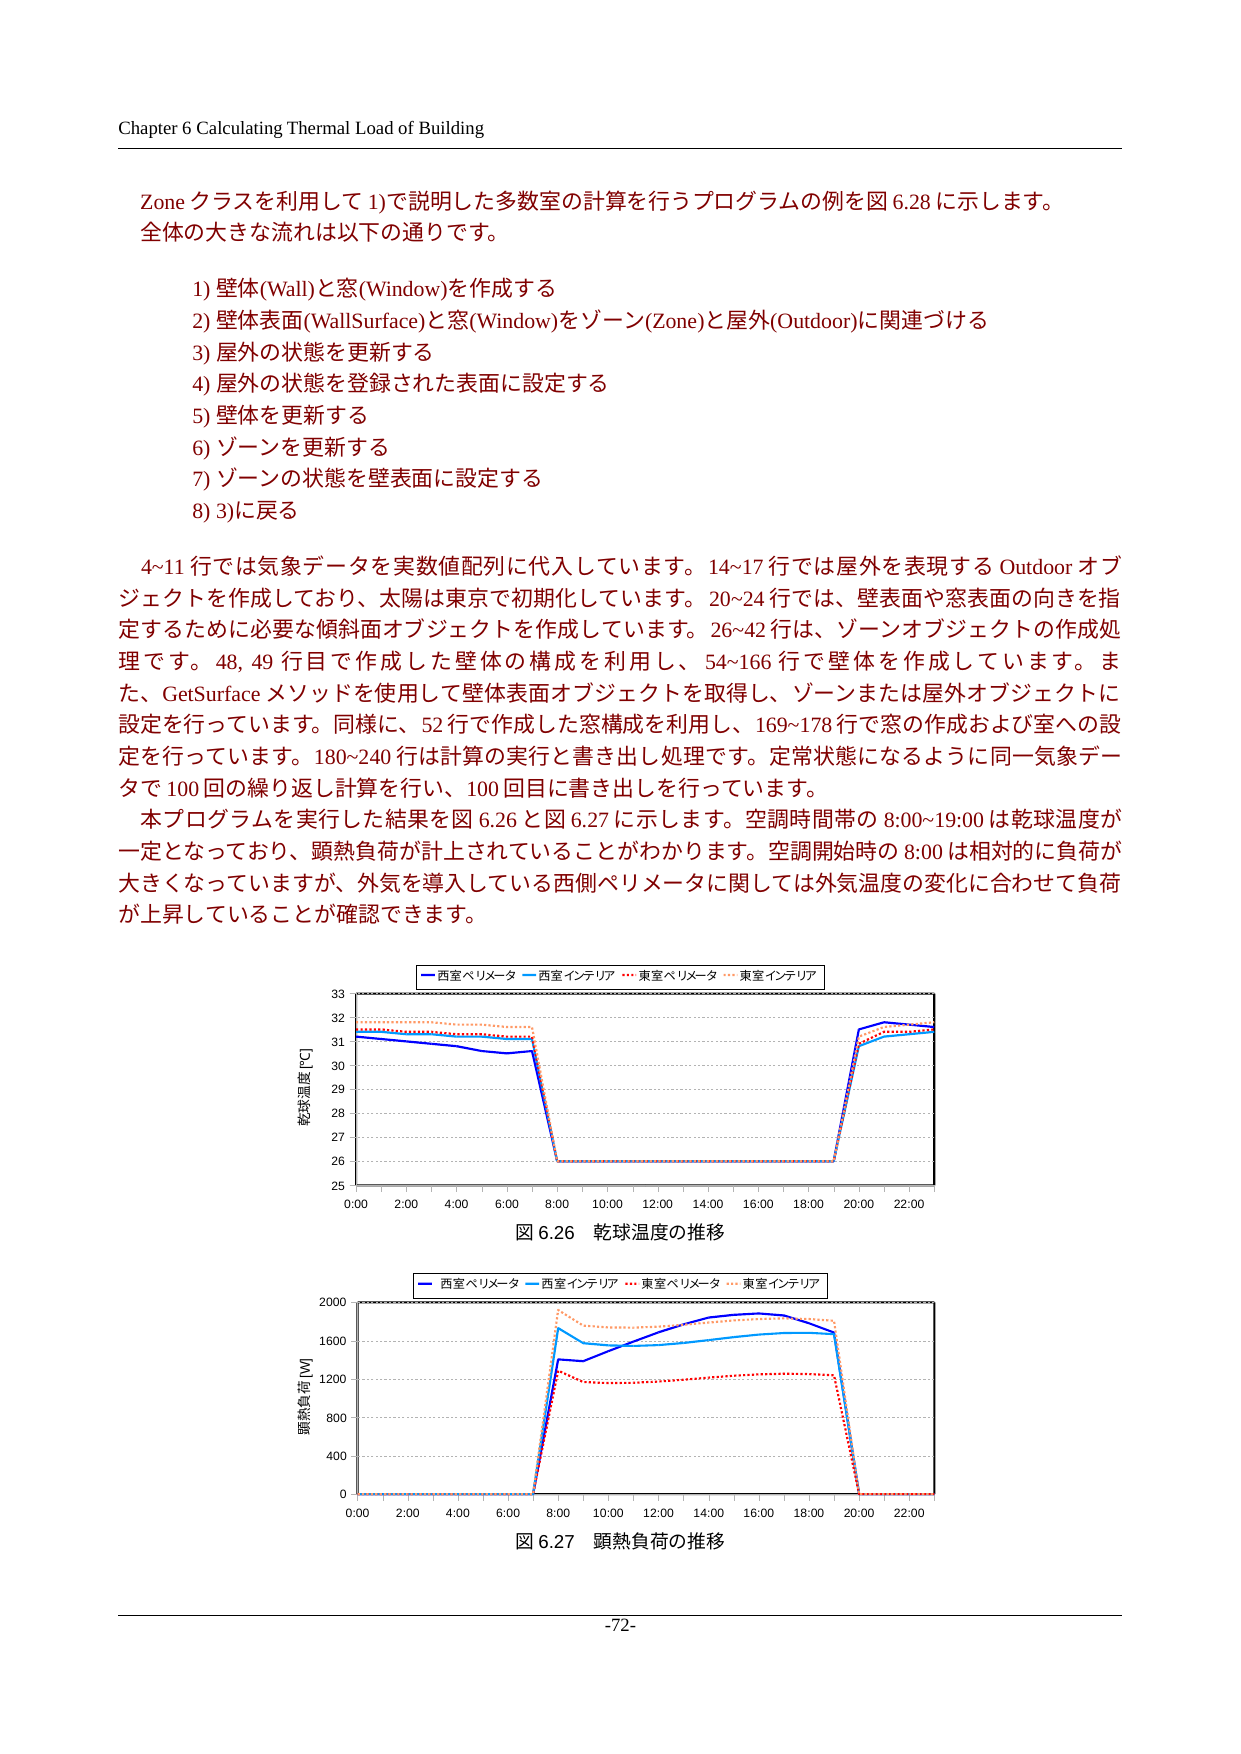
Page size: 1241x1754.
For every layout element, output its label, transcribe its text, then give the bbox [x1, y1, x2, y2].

text 本プログラムを実行した結果を図6.26と図6.27に示します。空調時間帯の8:00~19:00は乾球温度が一定となっており、顕熱負荷が計上されていることがわかります。空調開始時の8:00は相対的に負荷が大きくなっていますが、外気を導入している西側ペリメータに関しては外気温度の変化に合わせて負荷が上昇していることが確認できます。 [118, 802, 1122, 929]
text 7) ゾーンの状態を壁表面に設定する [118, 461, 1122, 493]
text 図6.26 乾球温度の推移 [118, 953, 1122, 1245]
text 全体の大きな流れは以下の通りです。 [118, 215, 1122, 247]
text 図6.27 顕熱負荷の推移 [118, 1269, 1122, 1554]
text 4) 屋外の状態を登録された表面に設定する [118, 366, 1122, 398]
text 3) 屋外の状態を更新する [118, 334, 1122, 366]
text 1) 壁体(Wall)と窓(Window)を作成する [118, 271, 1122, 303]
text 6) ゾーンを更新する [118, 429, 1122, 461]
text 5) 壁体を更新する [118, 398, 1122, 429]
text Zoneクラスを利用して1)で説明した多数室の計算を行うプログラムの例を図6.28に示します。 [118, 184, 1122, 215]
text 2) 壁体表面(WallSurface)と窓(Window)をゾーン(Zone)と屋外(Outdoor)に関連づける [118, 303, 1122, 334]
text 8) 3)に戻る [118, 493, 1122, 524]
text 4~11行では気象データを実数値配列に代入しています。14~17行では屋外を表現するOutdoorオブジェクトを作成しており、太陽は東京で初期化しています。20~24行では、壁表面や窓表面の向きを指定するために必要な傾斜面オブジェクトを作成しています。26~42行は、ゾーンオブジェクトの作成処理です。48, 49行目で作成した壁体の構成を利用し、54~166行で壁体を作成しています。また、GetSurfaceメソッドを使用して壁体表面オブジェクトを取得し、ゾーンまたは屋外オブジェクトに設定を行っています。同様に、52行で作成した窓構成を利用し、169~178行で窓の作成および室への設定を行っています。180~240行は計算の実行と書き出し処理です。定常状態になるように同一気象データで100回の繰り返し計算を行い、100回目に書き出しを行っています。 [118, 549, 1122, 802]
